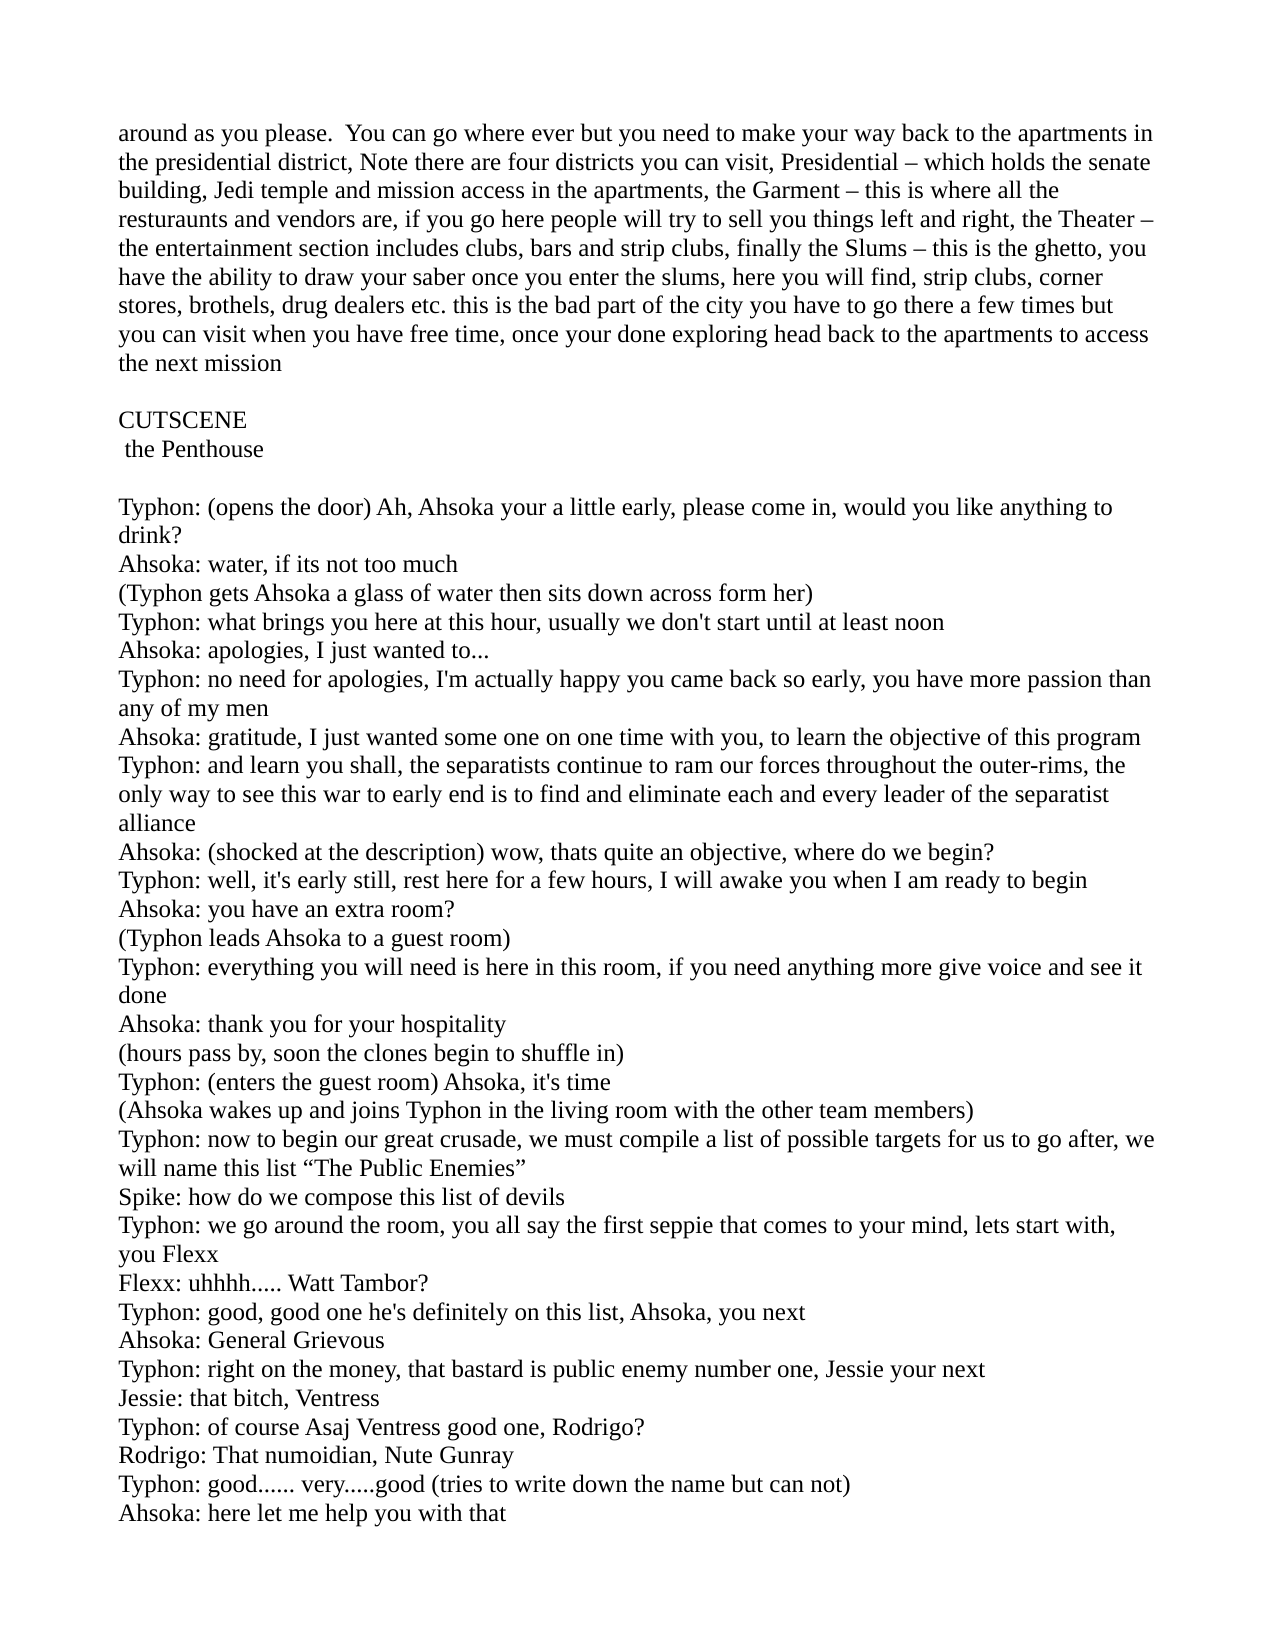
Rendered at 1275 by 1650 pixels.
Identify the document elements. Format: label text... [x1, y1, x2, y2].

text Spike: how do we compose this list of devils [118, 1182, 1157, 1211]
text Ahsoka: here let me help you with that [118, 1498, 1157, 1527]
text Typhon: we go around the room, you all say the first seppie that comes to your mind, lets start with, you Flexx [118, 1211, 1157, 1268]
text Rodrigo: That numoidian, Nute Gunray [118, 1441, 1157, 1469]
text Jessie: that bitch, Ventress [118, 1383, 1157, 1412]
text Typhon: everything you will need is here in this room, if you need anything more give voice and see it done [118, 952, 1157, 1009]
text (Ahsoka wakes up and joins Typhon in the living room with the other team members) [118, 1096, 1157, 1124]
text Ahsoka: thank you for your hospitality [118, 1009, 1157, 1038]
text Ahsoka: gratitude, I just wanted some one on one time with you, to learn the objective of this program [118, 722, 1157, 751]
text Typhon: good...... very.....good (tries to write down the name but can not) [118, 1469, 1157, 1498]
text Ahsoka: General Grievous [118, 1326, 1157, 1354]
text Ahsoka: (shocked at the description) wow, thats quite an objective, where do we begin? [118, 837, 1157, 866]
text the Penthouse [118, 434, 1157, 463]
text Flexx: uhhhh..... Watt Tambor? [118, 1268, 1157, 1297]
text Ahsoka: water, if its not too much [118, 549, 1157, 578]
text Typhon: no need for apologies, I'm actually happy you came back so early, you have more passion than any of my men [118, 664, 1157, 722]
text Typhon: and learn you shall, the separatists continue to ram our forces throughout the outer-rims, the only way to see this war to early end is to find and eliminate each and every leader of the separatist alliance [118, 751, 1157, 837]
text (Typhon gets Ahsoka a glass of water then sits down across form her) [118, 578, 1157, 607]
text Typhon: (enters the guest room) Ahsoka, it's time [118, 1067, 1157, 1096]
text Ahsoka: apologies, I just wanted to... [118, 636, 1157, 664]
text Ahsoka: you have an extra room? [118, 894, 1157, 923]
text around as you please. You can go where ever but you need to make your way back to the apartments in the presidential district, Note there are four districts you can visit, Presidential – which holds the senate building, Jedi temple and mission access in the apartments, the Garment – this is where all the resturaunts and vendors are, if you go here people will try to sell you things left and right, the Theater – the entertainment section includes clubs, bars and strip clubs, finally the Slums – this is the ghetto, you have the ability to draw your saber once you enter the slums, here you will find, strip clubs, corner stores, brothels, drug dealers etc. this is the bad part of the city you have to go there a few times but you can visit when you have free time, once your done exploring head back to the apartments to access the next mission [118, 118, 1157, 377]
text (Typhon leads Ahsoka to a guest room) [118, 923, 1157, 952]
text Typhon: of course Asaj Ventress good one, Rodrigo? [118, 1412, 1157, 1441]
text (hours pass by, soon the clones begin to shuffle in) [118, 1038, 1157, 1067]
text Typhon: well, it's early still, rest here for a few hours, I will awake you when I am ready to begin [118, 866, 1157, 894]
text Typhon: good, good one he's definitely on this list, Ahsoka, you next [118, 1297, 1157, 1326]
text CUTSCENE [118, 406, 1157, 434]
text Typhon: (opens the door) Ah, Ahsoka your a little early, please come in, would you like anything to drink? [118, 492, 1157, 549]
text Typhon: now to begin our great crusade, we must compile a list of possible targets for us to go after, we will name this list “The Public Enemies” [118, 1124, 1157, 1182]
text Typhon: what brings you here at this hour, usually we don't start until at least noon [118, 607, 1157, 636]
text Typhon: right on the money, that bastard is public enemy number one, Jessie your next [118, 1354, 1157, 1383]
